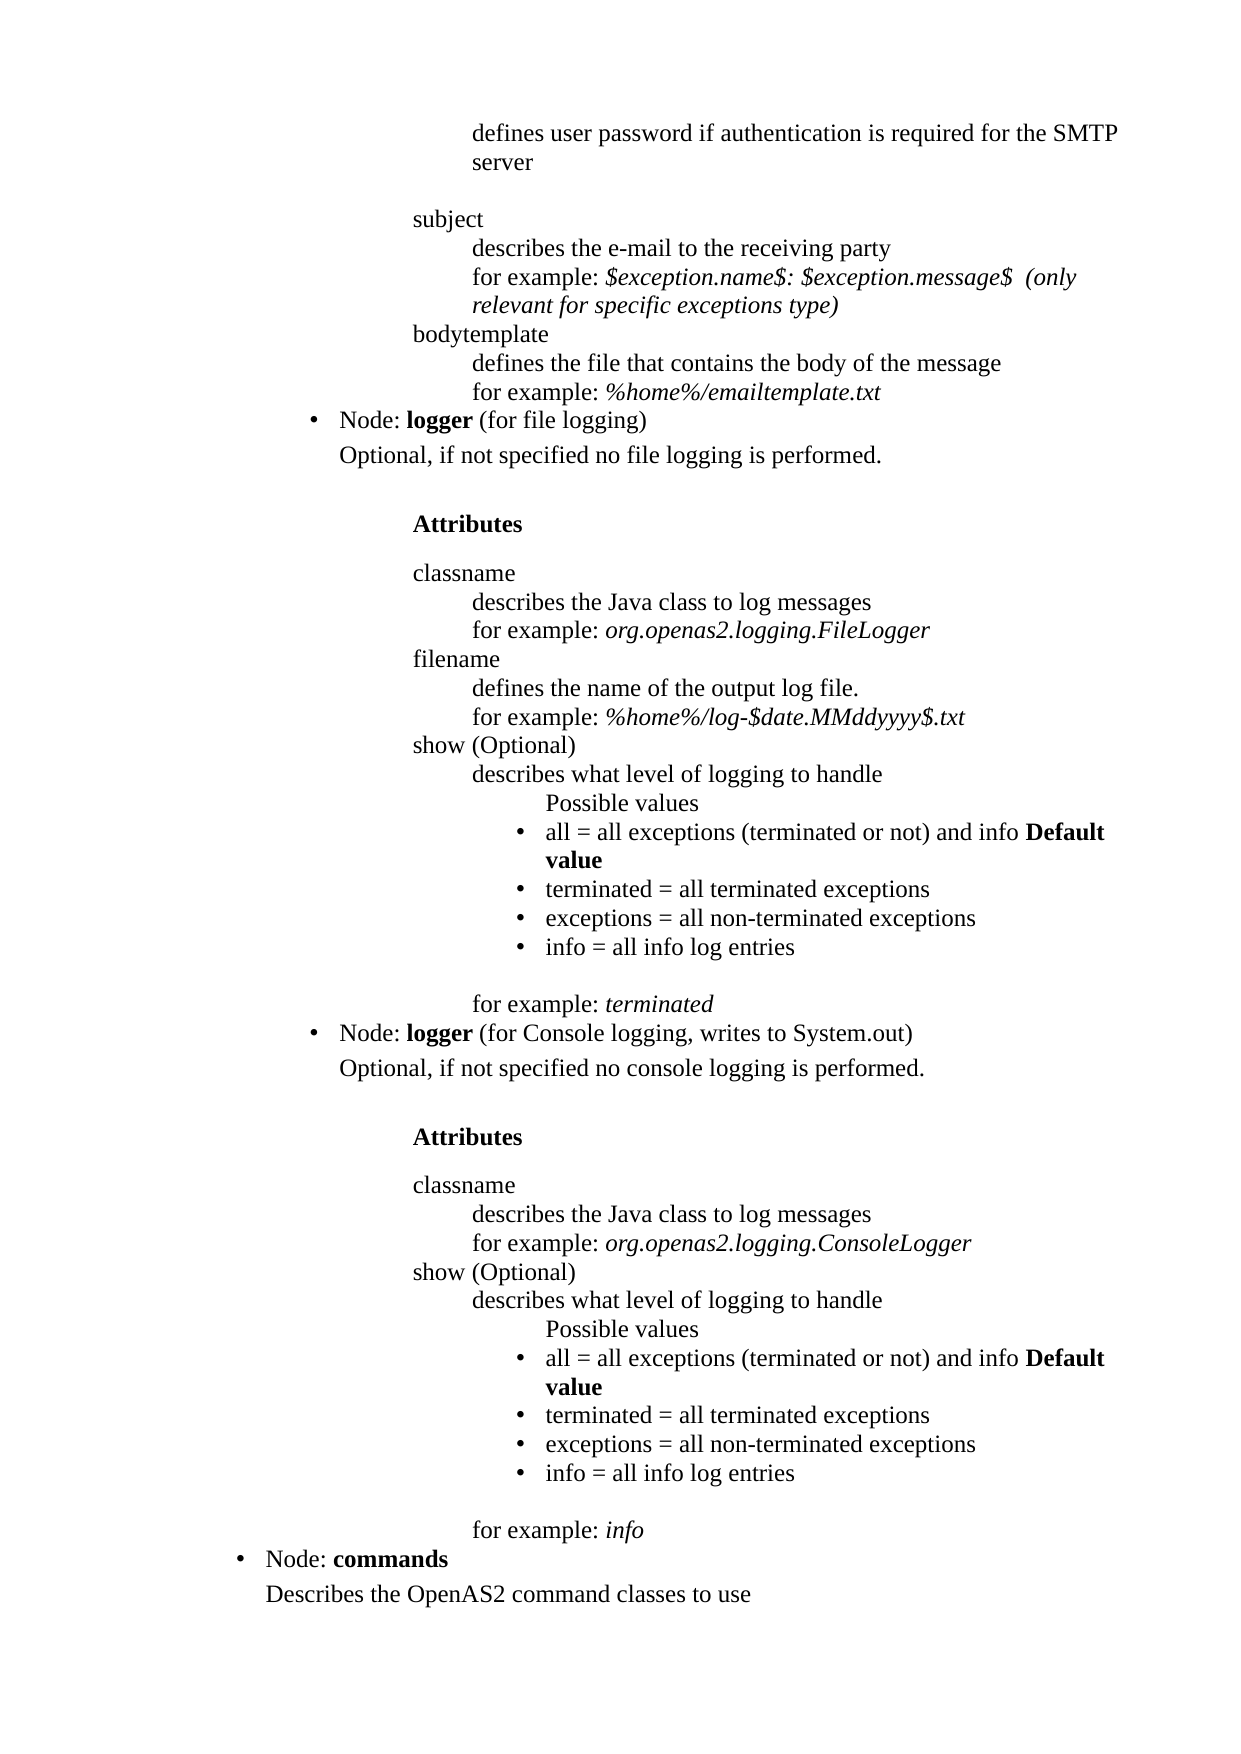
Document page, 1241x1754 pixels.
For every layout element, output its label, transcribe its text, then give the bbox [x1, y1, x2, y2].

list for example: terminated [442, 961, 1122, 1018]
list Node: logger (for file logging) Optional, if not specified no file logging is performed. [309, 406, 1122, 469]
list Node: commands Describes the OpenAS2 command classes to use [236, 1544, 1122, 1608]
subtitle show (Optional) [383, 1257, 1122, 1286]
list defines the name of the output log file. for example: %home%/log-$date.MMddyyyy$.txt [442, 673, 1122, 731]
subtitle show (Optional) [383, 731, 1122, 759]
list terminated = all terminated exceptions [516, 874, 1122, 903]
list defines user password if authentication is required for the SMTP server [442, 118, 1122, 204]
list describes the e-mail to the receiving party for example: $exception.name$: $exception.message$ (only relevant for specific exceptions type) [442, 233, 1122, 319]
list for example: info [442, 1487, 1122, 1544]
list describes what level of logging to handle [442, 1286, 1122, 1314]
list terminated = all terminated exceptions [516, 1401, 1122, 1429]
list exceptions = all non-terminated exceptions [516, 903, 1122, 932]
subtitle subject [383, 204, 1122, 233]
list describes what level of logging to handle [442, 759, 1122, 788]
list describes the Java class to log messages for example: org.openas2.logging.FileLogger [442, 587, 1122, 644]
subtitle classname [383, 1171, 1122, 1199]
list exceptions = all non-terminated exceptions [516, 1429, 1122, 1458]
list Possible values [516, 788, 1122, 817]
list info = all info log entries [516, 932, 1122, 961]
subtitle classname [383, 558, 1122, 587]
list Possible values [516, 1314, 1122, 1343]
list Attributes [383, 1087, 1122, 1150]
list all = all exceptions (terminated or not) and info Default value [516, 1343, 1122, 1401]
subtitle filename [383, 644, 1122, 673]
list all = all exceptions (terminated or not) and info Default value [516, 817, 1122, 874]
list Attributes [383, 474, 1122, 538]
list info = all info log entries [516, 1458, 1122, 1487]
list describes the Java class to log messages for example: org.openas2.logging.ConsoleLogger [442, 1199, 1122, 1257]
subtitle bodytemplate [383, 319, 1122, 348]
list Node: logger (for Console logging, writes to System.out) Optional, if not specified no console logging is performed. [309, 1018, 1122, 1081]
list defines the file that contains the body of the message for example: %home%/emailtemplate.txt [442, 348, 1122, 406]
